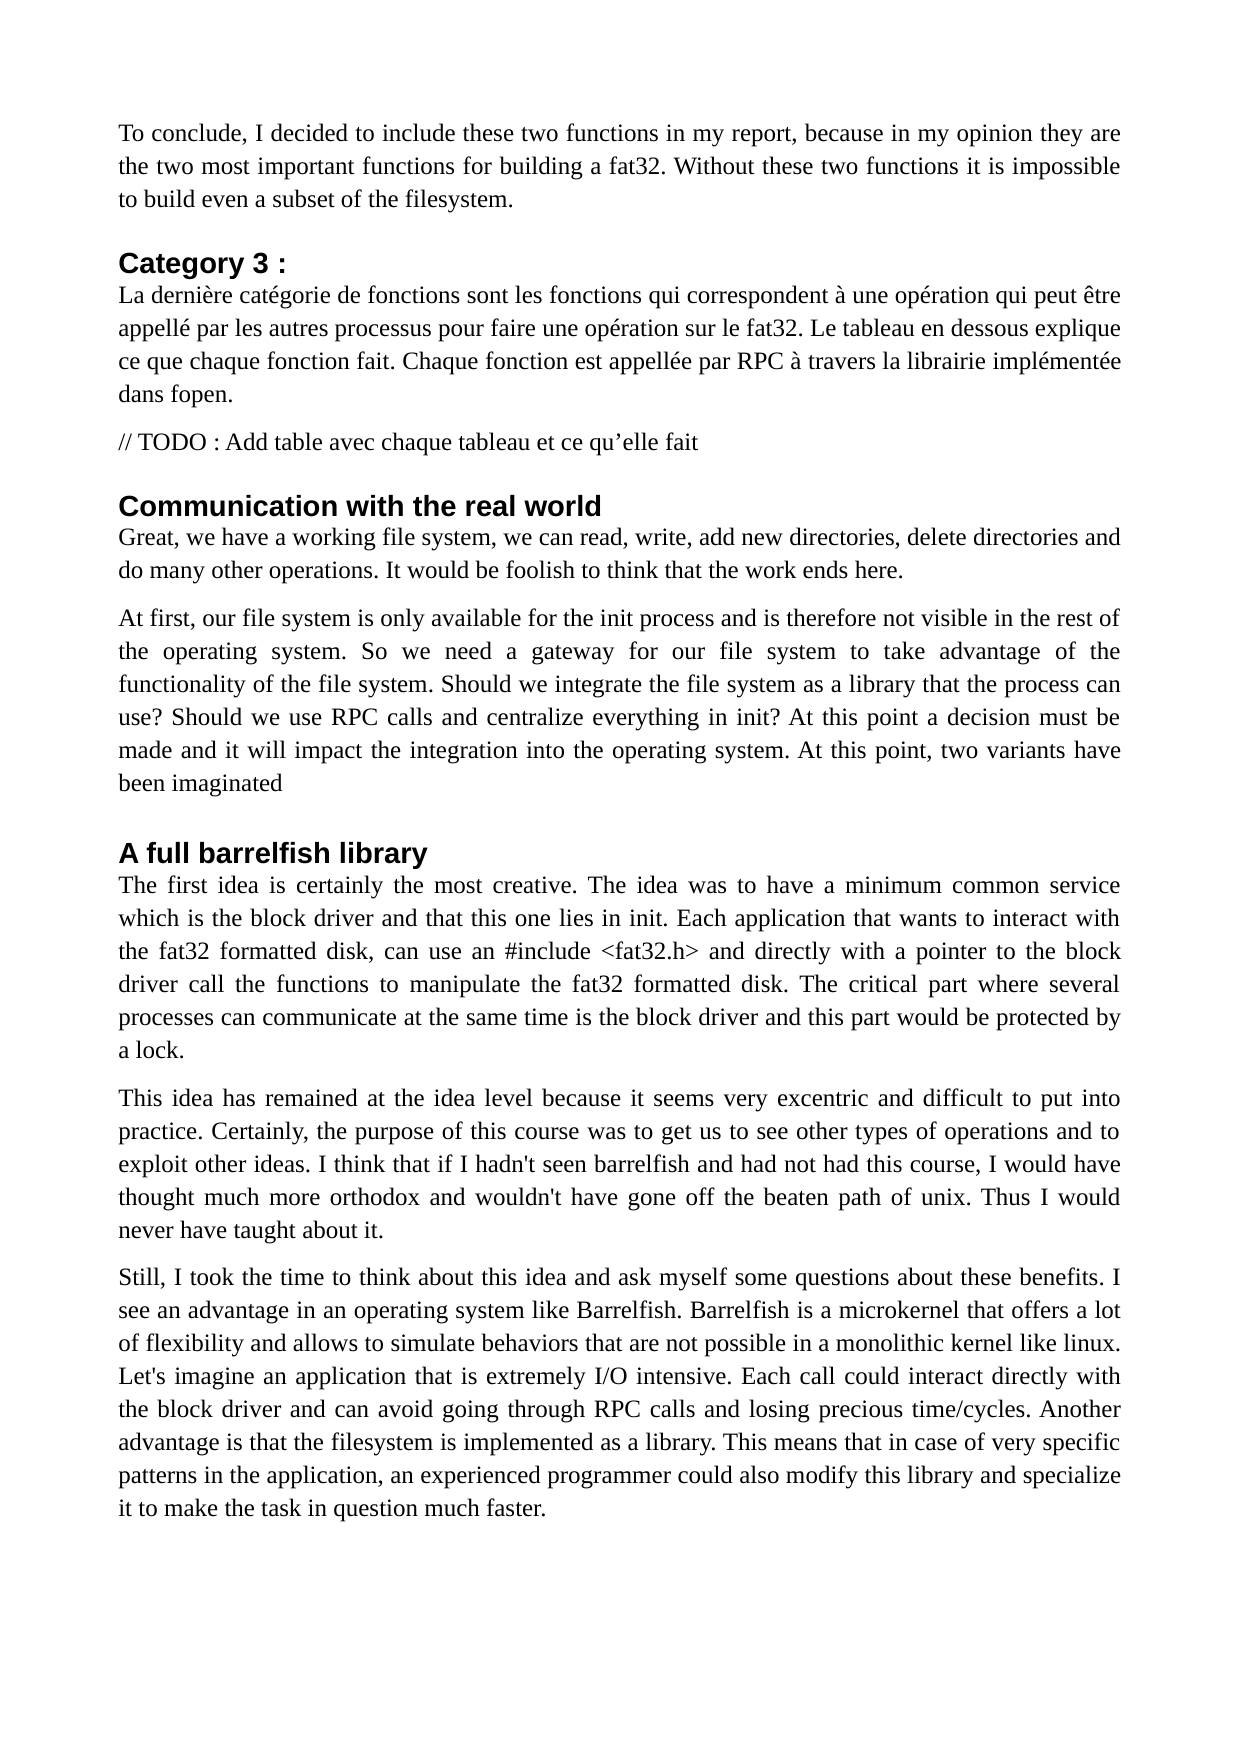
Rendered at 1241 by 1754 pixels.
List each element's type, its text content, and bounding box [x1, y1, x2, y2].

text The first idea is certainly the most creative. The idea was to have a minimum common service which is the block driver and that this one lies in init. Each application that wants to interact with the fat32 formatted disk, can use an #include <fat32.h> and directly with a pointer to the block driver call the functions to manipulate the fat32 formatted disk. The critical part where several processes can communicate at the same time is the block driver and this part would be protected by a lock. [118, 870, 1122, 1064]
subtitle Category 3 : [118, 246, 1122, 280]
text At first, our file system is only available for the init process and is therefore not visible in the rest of the operating system. So we need a gateway for our file system to take advantage of the functionality of the file system. Should we integrate the file system as a library that the process can use? Should we use RPC calls and centralize everything in init? At this point a decision must be made and it will impact the integration into the operating system. At this point, two variants have been imaginated [118, 603, 1122, 797]
text // TODO : Add table avec chaque tableau et ce qu’elle fait [118, 427, 1122, 455]
text Great, we have a working file system, we can read, write, add new directories, delete directories and do many other operations. It would be foolish to think that the work ends here. [118, 522, 1122, 584]
text To conclude, I decided to include these two functions in my report, because in my opinion they are the two most important functions for building a fat32. Without these two functions it is impossible to build even a subset of the filesystem. [118, 118, 1122, 213]
subtitle A full barrelfish library [118, 836, 1122, 870]
text La dernière catégorie de fonctions sont les fonctions qui correspondent à une opération qui peut être appellé par les autres processus pour faire une opération sur le fat32. Le tableau en dessous explique ce que chaque fonction fait. Chaque fonction est appellée par RPC à travers la librairie implémentée dans fopen. [118, 280, 1122, 408]
subtitle Communication with the real world [118, 489, 1122, 522]
text This idea has remained at the idea level because it seems very excentric and difficult to put into practice. Certainly, the purpose of this course was to get us to see other types of operations and to exploit other ideas. I think that if I hadn't seen barrelfish and had not had this course, I would have thought much more orthodox and wouldn't have gone off the beaten path of unix. Thus I would never have taught about it. [118, 1083, 1122, 1243]
text Still, I took the time to think about this idea and ask myself some questions about these benefits. I see an advantage in an operating system like Barrelfish. Barrelfish is a microkernel that offers a lot of flexibility and allows to simulate behaviors that are not possible in a monolithic kernel like linux. Let's imagine an application that is extremely I/O intensive. Each call could interact directly with the block driver and can avoid going through RPC calls and losing precious time/cycles. Another advantage is that the filesystem is implemented as a library. This means that in case of very specific patterns in the application, an experienced programmer could also modify this library and specialize it to make the task in question much faster. [118, 1262, 1122, 1522]
